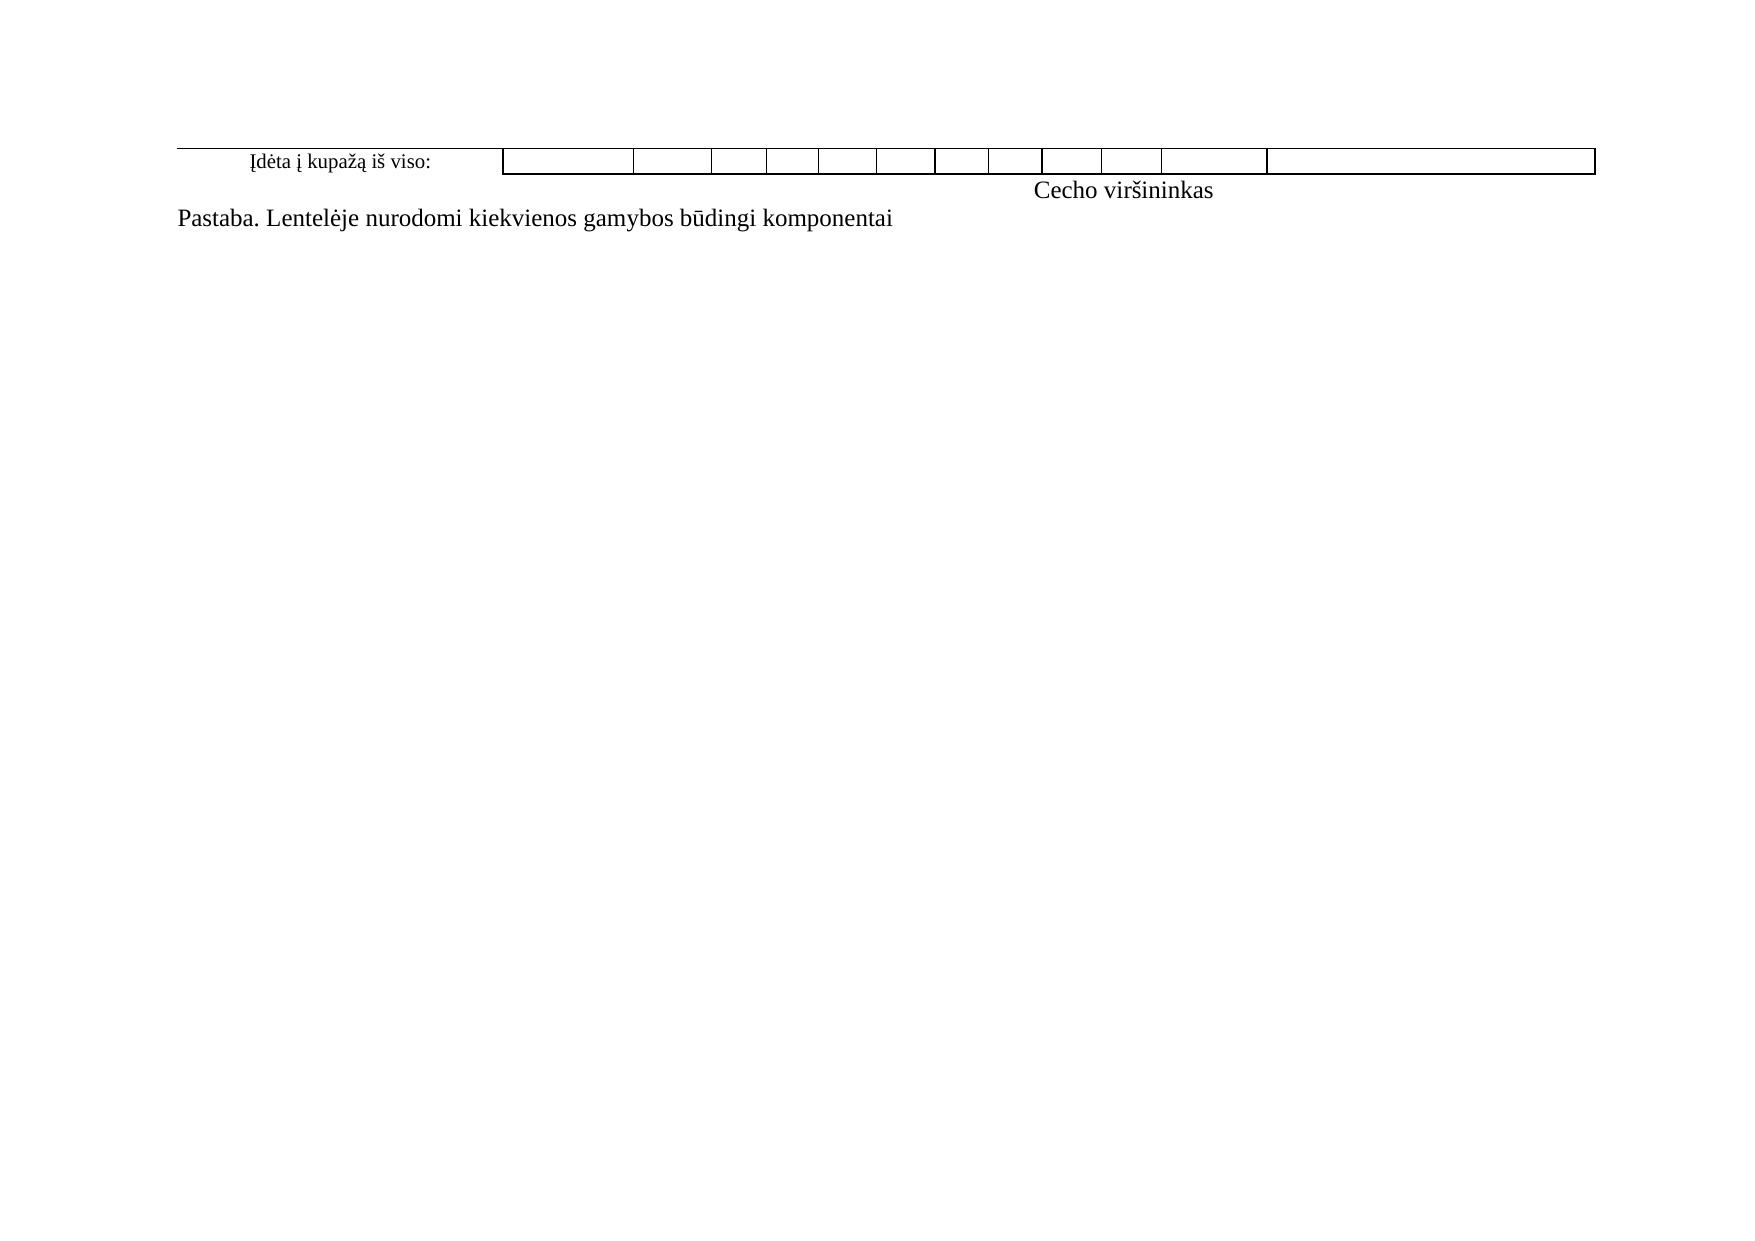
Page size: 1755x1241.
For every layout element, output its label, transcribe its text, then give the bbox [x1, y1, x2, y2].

table_cell [634, 149, 711, 173]
table_cell [1162, 149, 1266, 173]
table_cell [819, 149, 876, 173]
table_cell [1102, 149, 1161, 173]
table_cell [504, 149, 633, 173]
table_cell [1268, 149, 1594, 173]
table_cell [936, 149, 988, 173]
table_cell [877, 149, 934, 173]
table_cell [712, 149, 766, 173]
text Pastaba. Lentelėje nurodomi kiekvienos gamybos būdingi komponentai [177, 203, 1695, 232]
table_cell Įdėta į kupažą iš viso: [177, 149, 502, 173]
text Cecho viršininkas [177, 175, 1695, 203]
table_cell [1043, 149, 1101, 173]
table_cell [989, 149, 1041, 173]
table_cell [767, 149, 818, 173]
